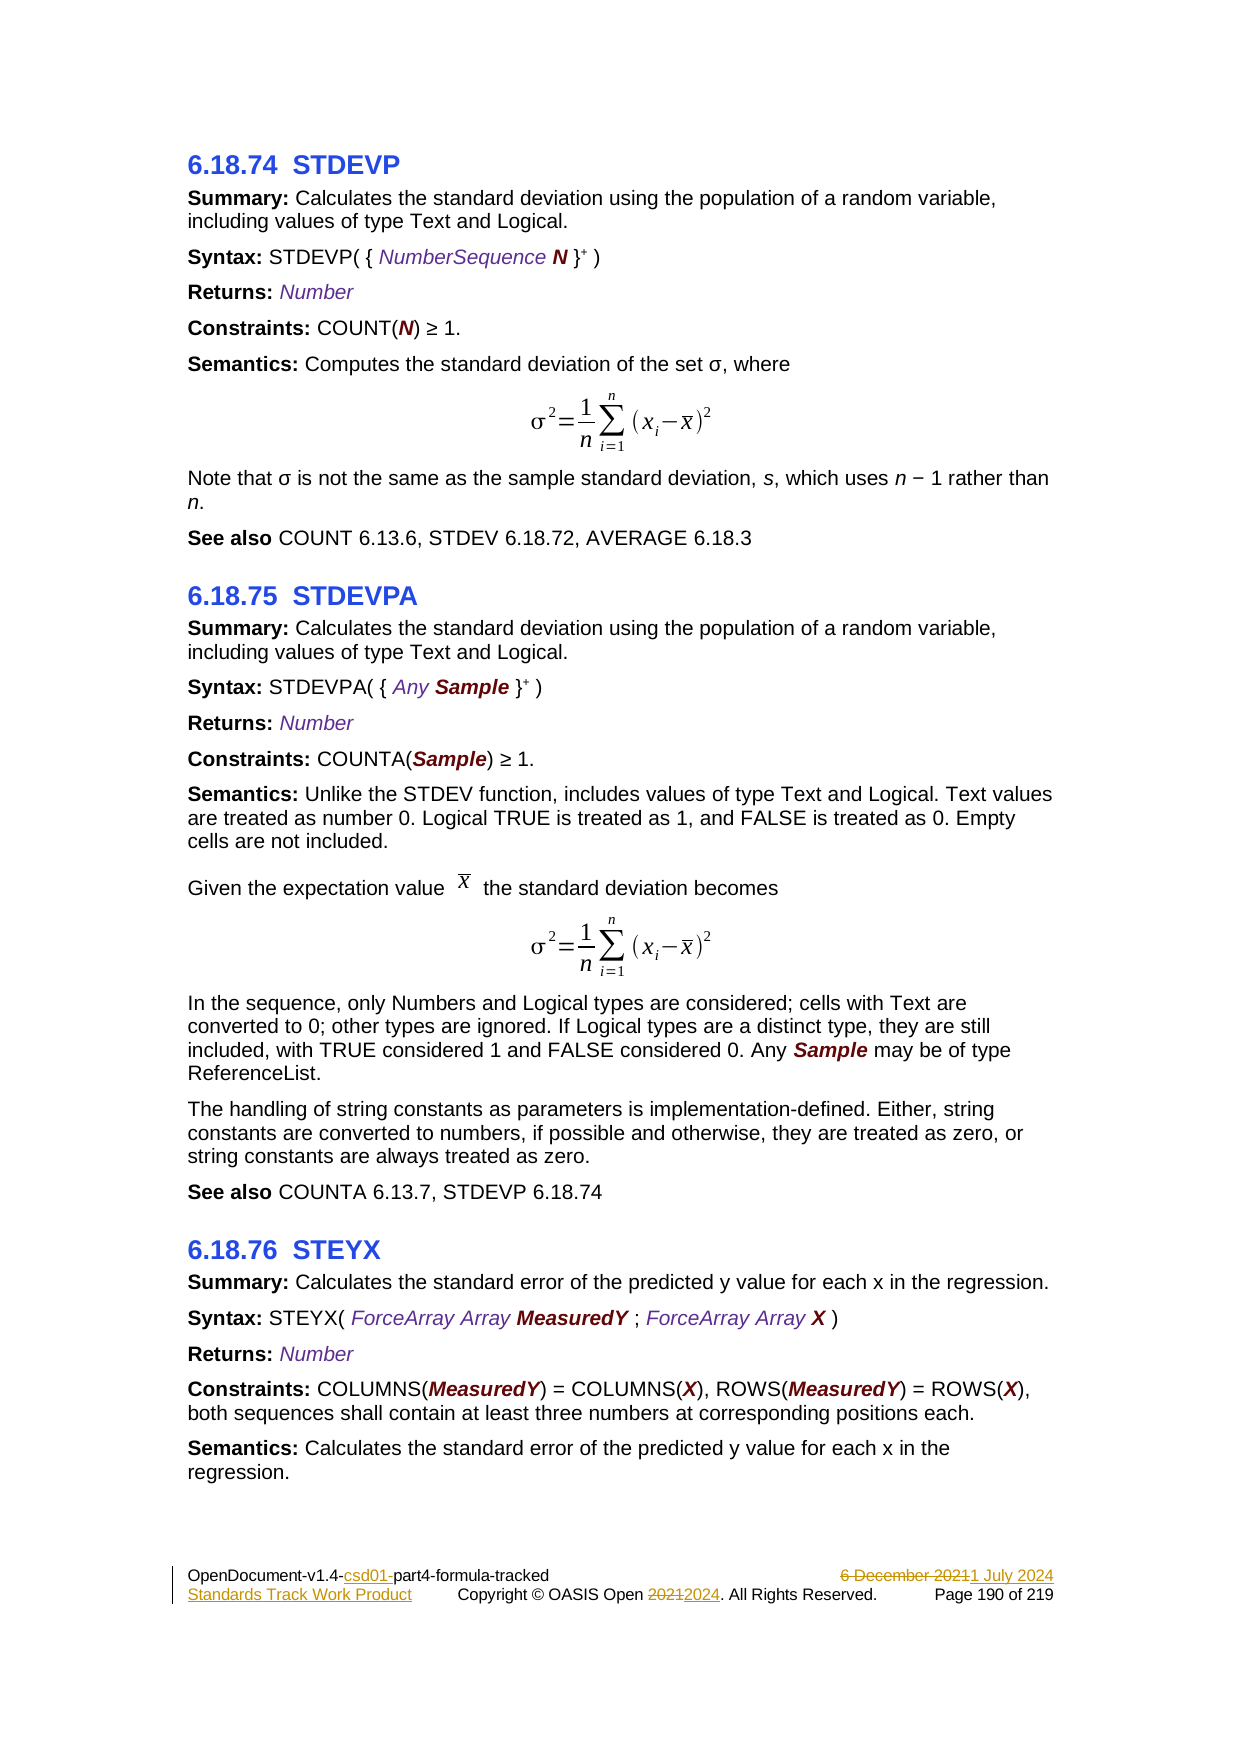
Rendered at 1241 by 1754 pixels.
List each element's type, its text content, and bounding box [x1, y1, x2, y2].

text Returns: Number [187, 1342, 1053, 1366]
text See also COUNTA 6.13.7, STDEVP 6.18.74 [187, 1180, 1053, 1204]
text Syntax: STEYX( ForceArray Array MeasuredY ; ForceArray Array X ) [187, 1306, 1053, 1330]
subtitle STDEVPA [187, 581, 1053, 611]
text See also COUNT 6.13.6, STDEV 6.18.72, AVERAGE 6.18.3 [187, 526, 1053, 549]
text Note that σ is not the same as the sample standard deviation, s, which uses n − 1 rather than n. [187, 467, 1053, 514]
text Syntax: STDEVP( { NumberSequence N }+ ) [187, 245, 1053, 269]
subtitle STEYX [187, 1235, 1053, 1265]
text Syntax: STDEVPA( { Any Sample }+ ) [187, 676, 1053, 699]
text Summary: Calculates the standard deviation using the population of a random variable, including values of type Text and Logical. [187, 617, 1053, 664]
text Summary: Calculates the standard error of the predicted y value for each x in the regression. [187, 1271, 1053, 1294]
text Semantics: Unlike the STDEV function, includes values of type Text and Logical. Text values are treated as number 0. Logical TRUE is treated as 1, and FALSE is treated as 0. Empty cells are not included. [187, 783, 1053, 853]
text Returns: Number [187, 711, 1053, 735]
text Semantics: Calculates the standard error of the predicted y value for each x in the regression. [187, 1437, 1053, 1484]
text Returns: Number [187, 281, 1053, 304]
subtitle STDEVP [187, 150, 1053, 180]
text The handling of string constants as parameters is implementation-defined. Either, string constants are converted to numbers, if possible and otherwise, they are treated as zero, or string constants are always treated as zero. [187, 1097, 1053, 1168]
text Semantics: Computes the standard deviation of the set σ, where [187, 352, 1053, 376]
text Given the expectation value the standard deviation becomes [187, 865, 1053, 900]
text Constraints: COUNTA(Sample) ≥ 1. [187, 747, 1053, 771]
text Summary: Calculates the standard deviation using the population of a random variable, including values of type Text and Logical. [187, 186, 1053, 233]
text Constraints: COLUMNS(MeasuredY) = COLUMNS(X), ROWS(MeasuredY) = ROWS(X), both sequences shall contain at least three numbers at corresponding positions each. [187, 1378, 1053, 1425]
text Constraints: COUNT(N) ≥ 1. [187, 316, 1053, 340]
text In the sequence, only Numbers and Logical types are considered; cells with Text are converted to 0; other types are ignored. If Logical types are a distinct type, they are still included, with TRUE considered 1 and FALSE considered 0. Any Sample may be of type ReferenceList. [187, 991, 1053, 1085]
